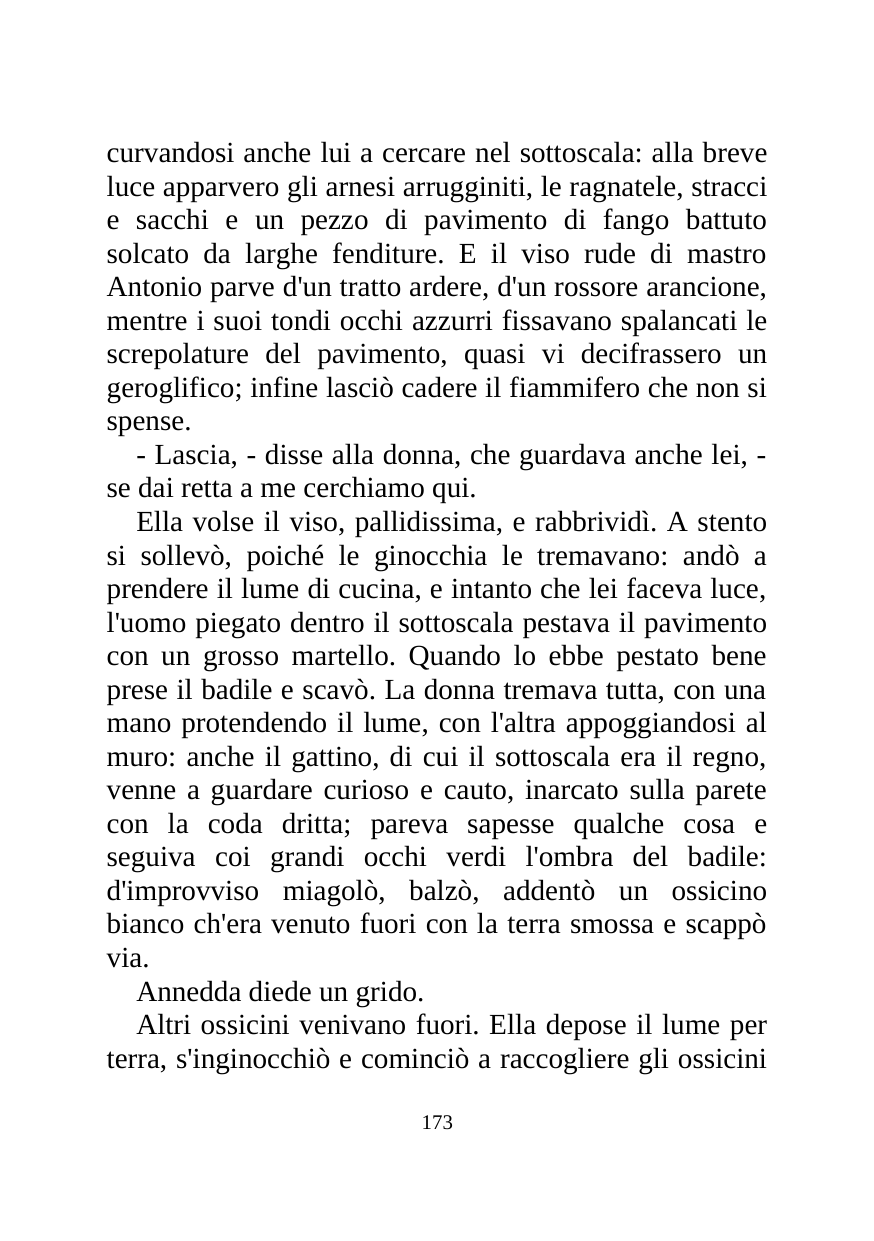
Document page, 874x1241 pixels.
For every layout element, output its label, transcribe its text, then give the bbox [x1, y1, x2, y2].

text - Lascia, - disse alla donna, che guardava anche lei, - se dai retta a me cerchiamo qui. [106, 437, 768, 504]
text Altri ossicini venivano fuori. Ella depose il lume per terra, s'inginocchiò e cominciò a raccogliere gli ossicini [106, 1007, 768, 1074]
text Annedda diede un grido. [106, 974, 768, 1007]
text Ella volse il viso, pallidissima, e rabbrividì. A stento si sollevò, poiché le ginocchia le tremavano: andò a prendere il lume di cucina, e intanto che lei faceva luce, l'uomo piegato dentro il sottoscala pestava il pavimento con un grosso martello. Quando lo ebbe pestato bene prese il badile e scavò. La donna tremava tutta, con una mano protendendo il lume, con l'altra appoggiandosi al muro: anche il gattino, di cui il sottoscala era il regno, venne a guardare curioso e cauto, inarcato sulla parete con la coda dritta; pareva sapesse qualche cosa e seguiva coi grandi occhi verdi l'ombra del badile: d'improvviso miagolò, balzò, addentò un ossicino bianco ch'era venuto fuori con la terra smossa e scappò via. [106, 504, 768, 974]
text curvandosi anche lui a cercare nel sottoscala: alla breve luce apparvero gli arnesi arrugginiti, le ragnatele, stracci e sacchi e un pezzo di pavimento di fango battuto solcato da larghe fenditure. E il viso rude di mastro Antonio parve d'un tratto ardere, d'un rossore arancione, mentre i suoi tondi occhi azzurri fissavano spalancati le screpolature del pavimento, quasi vi decifrassero un geroglifico; infine lasciò cadere il fiammifero che non si spense. [106, 135, 768, 437]
